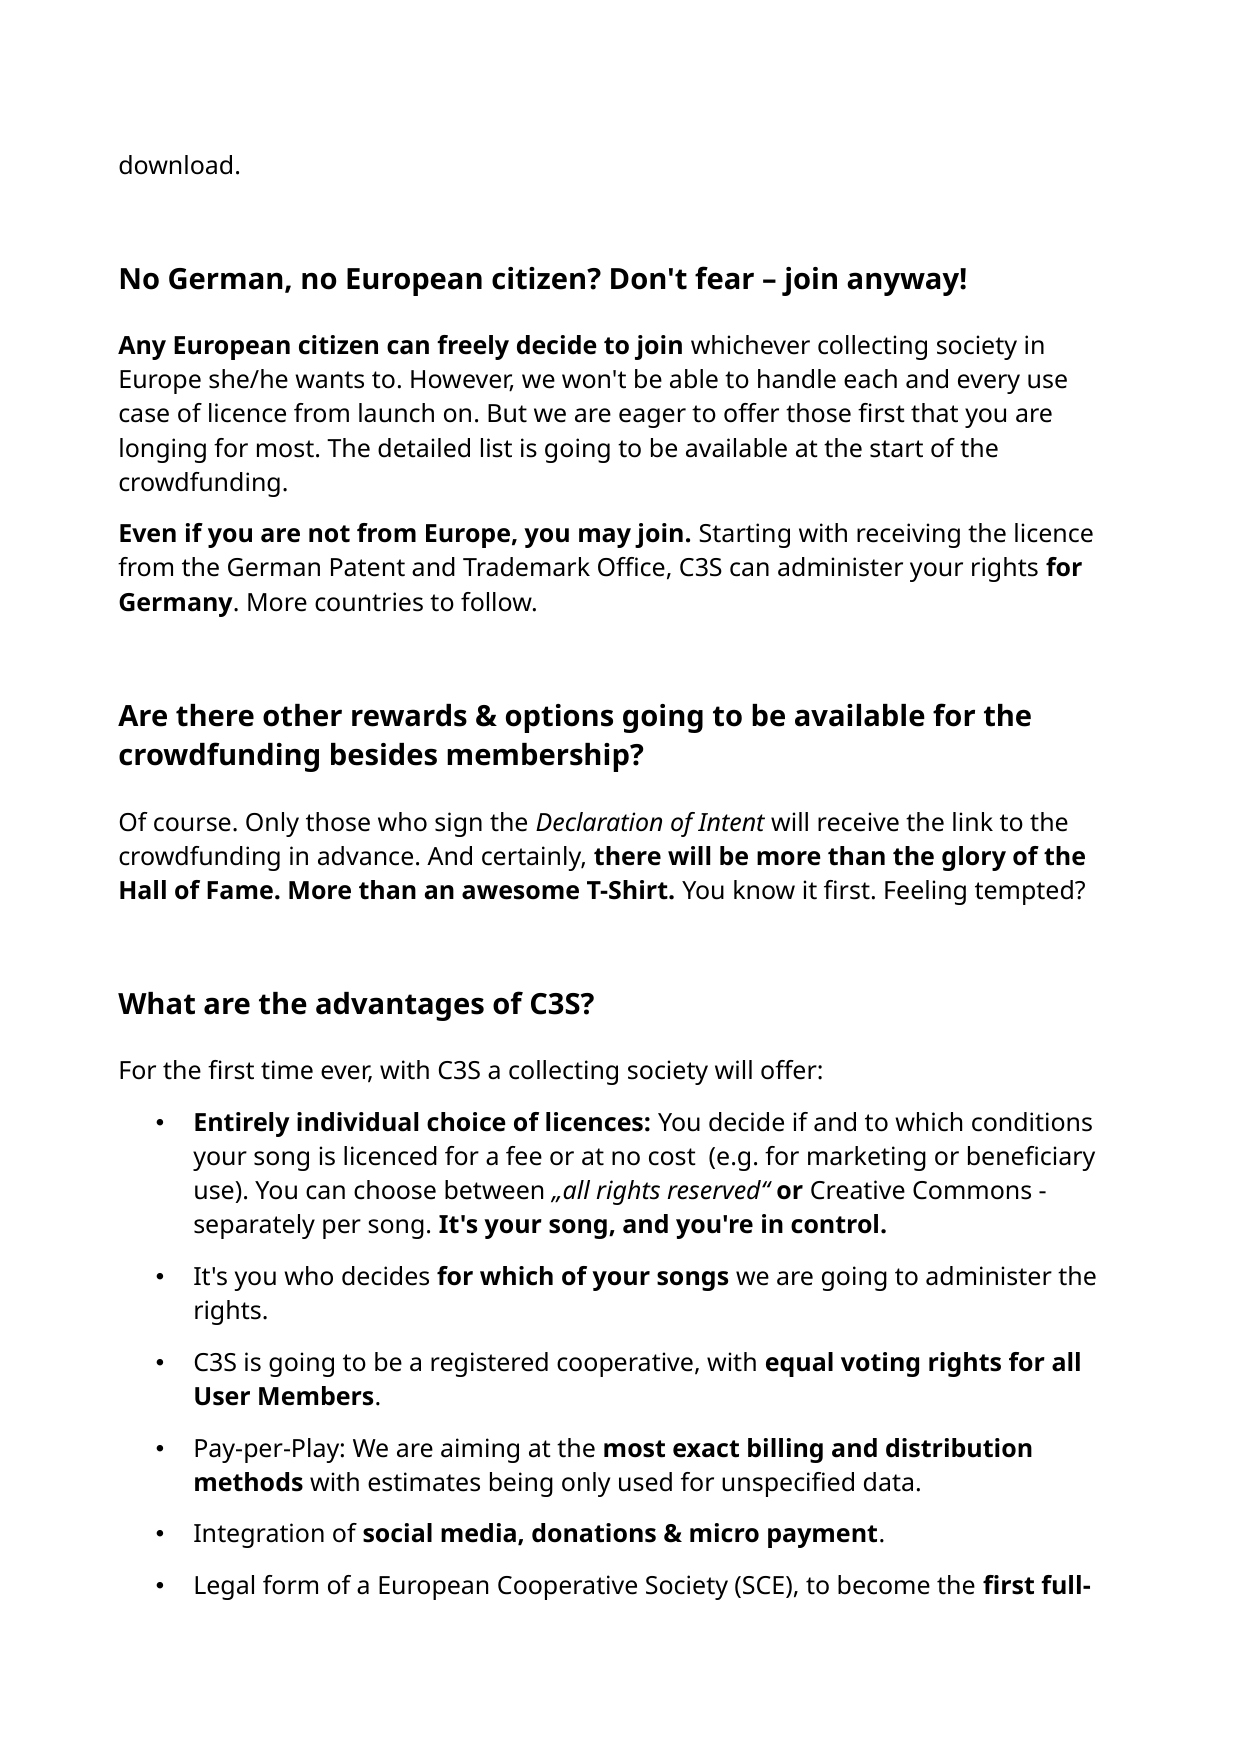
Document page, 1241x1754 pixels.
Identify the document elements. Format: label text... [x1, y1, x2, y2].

text Any European citizen can freely decide to join whichever collecting society in Europe she/he wants to. However, we won't be able to handle each and every use case of licence from launch on. But we are eager to offer those first that you are longing for most. The detailed list is going to be available at the start of the crowdfunding. [118, 328, 1122, 498]
list It's you who decides for which of your songs we are going to administer the rights. [156, 1258, 1122, 1327]
list Pay-per-Play: We are aiming at the most exact billing and distribution methods with estimates being only used for unspecified data. [156, 1430, 1122, 1498]
subtitle No German, no European citizen? Don't fear – join anyway! [118, 258, 1122, 298]
list Legal form of a European Cooperative Society (SCE), to become the first full- [156, 1568, 1122, 1602]
text Even if you are not from Europe, you may join. Starting with receiving the licence from the German Patent and Trademark Office, C3S can administer your rights for Germany. More countries to follow. [118, 516, 1122, 618]
list C3S is going to be a registered cooperative, with equal voting rights for all User Members. [156, 1344, 1122, 1412]
text download. [118, 148, 1122, 182]
text Of course. Only those who sign the Declaration of Intent will receive the link to the crowdfunding in advance. And certainly, there will be more than the glory of the Hall of Fame. More than an awesome T-Shirt. You know it first. Feeling tempted? [118, 804, 1122, 906]
list Integration of social media, donations & micro payment. [156, 1516, 1122, 1550]
subtitle Are there other rewards & options going to be available for the crowdfunding besides membership? [118, 695, 1122, 774]
list Entirely individual choice of licences: You decide if and to which conditions your song is licenced for a fee or at no cost (e.g. for marketing or beneficiary use). You can choose between „all rights reserved“ or Creative Commons - separately per song. It's your song, and you're in control. [156, 1104, 1122, 1241]
subtitle What are the advantages of C3S? [118, 983, 1122, 1023]
text For the first time ever, with C3S a collecting society will offer: [118, 1053, 1122, 1087]
